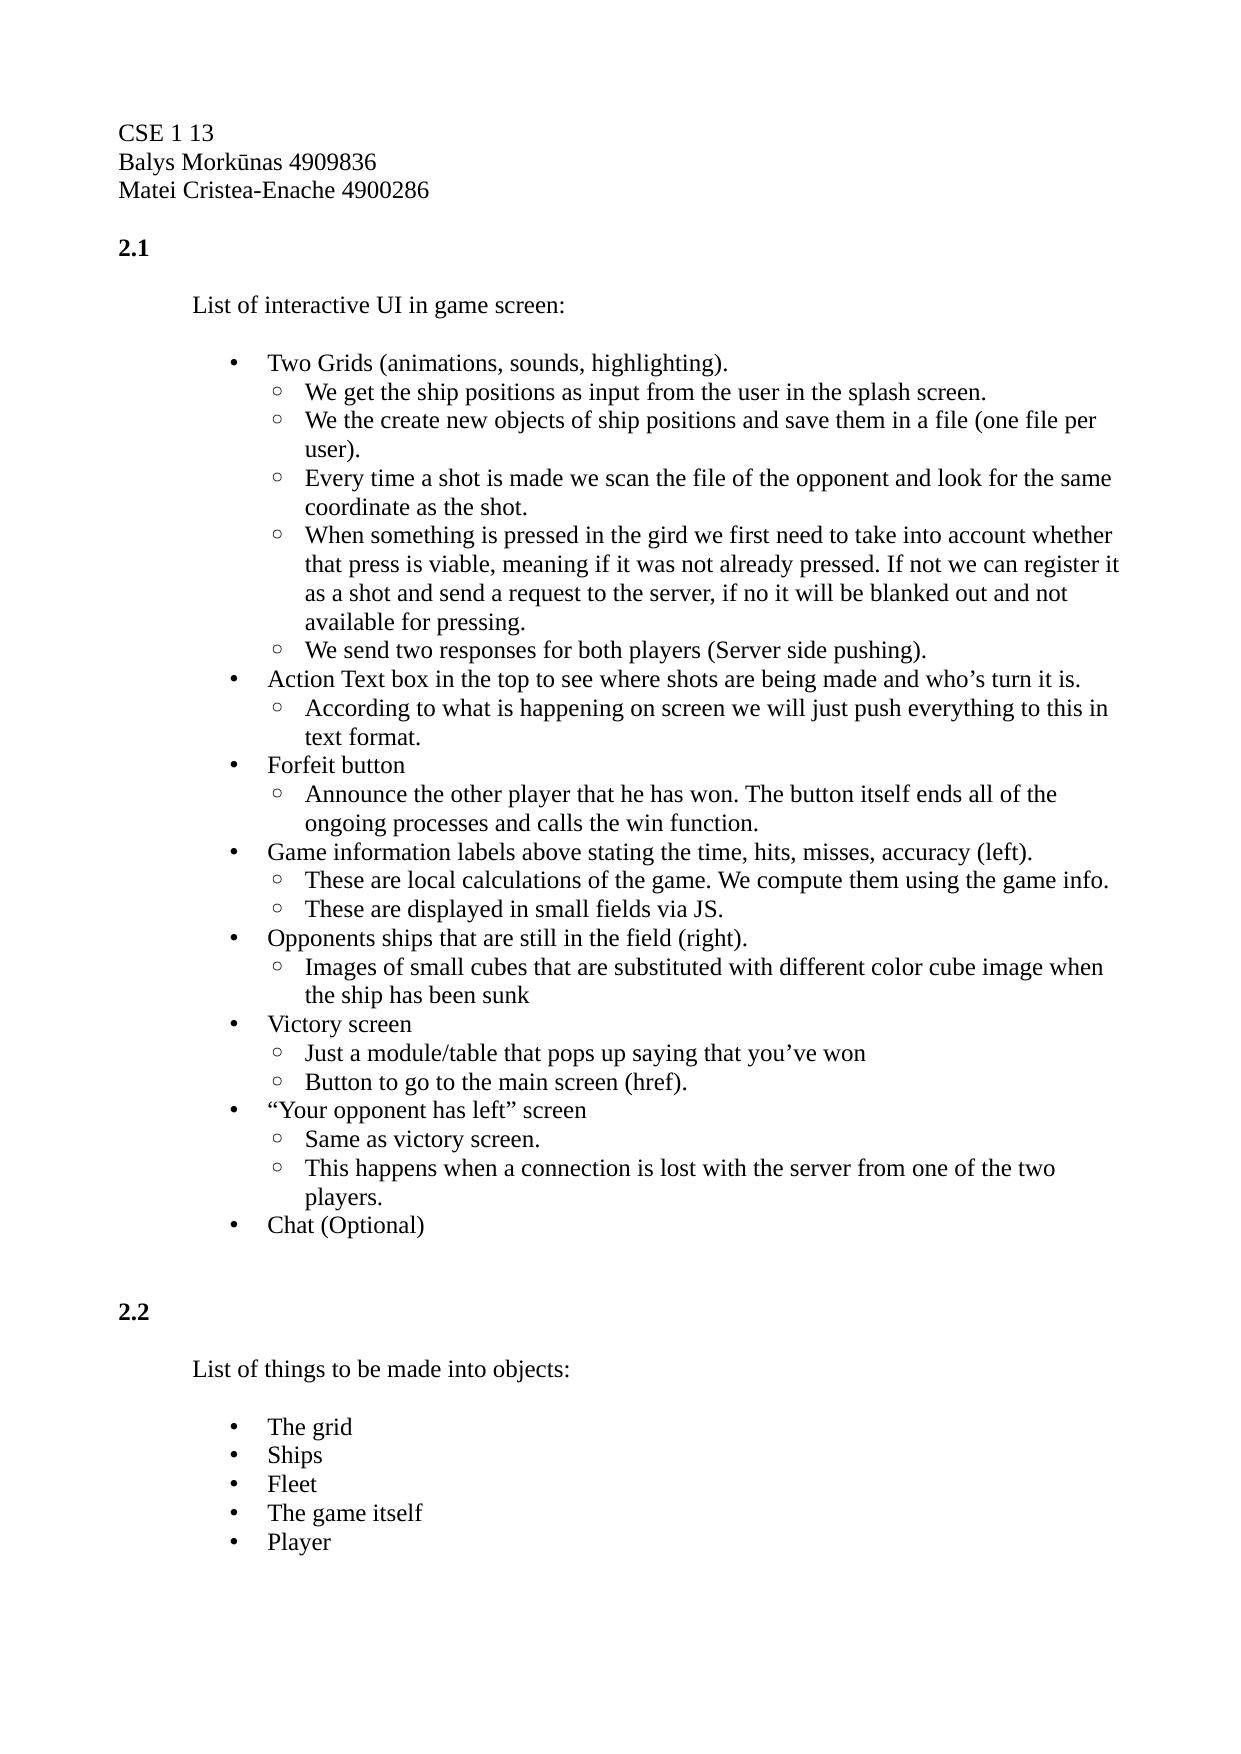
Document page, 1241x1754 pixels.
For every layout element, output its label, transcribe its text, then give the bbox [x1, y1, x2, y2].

list “Your opponent has left” screen [229, 1096, 1122, 1124]
list This happens when a connection is lost with the server from one of the two players. [267, 1153, 1122, 1211]
list Chat (Optional) [229, 1211, 1122, 1239]
list Game information labels above stating the time, hits, misses, accuracy (left). [229, 837, 1122, 866]
list Announce the other player that he has won. The button itself ends all of the ongoing processes and calls the win function. [267, 779, 1122, 837]
list The grid [229, 1412, 1122, 1441]
text List of interactive UI in game screen: [118, 291, 1122, 348]
list Victory screen [229, 1009, 1122, 1038]
list Player [229, 1527, 1122, 1556]
list We send two responses for both players (Server side pushing). [267, 636, 1122, 664]
list These are local calculations of the game. We compute them using the game info. [267, 866, 1122, 894]
list Just a module/table that pops up saying that you’ve won [267, 1038, 1122, 1067]
text 2.2 [118, 1297, 1122, 1326]
list These are displayed in small fields via JS. [267, 894, 1122, 923]
text List of things to be made into objects: [118, 1354, 1122, 1383]
text Matei Cristea-Enache 4900286 [118, 176, 1122, 204]
text CSE 1 13 [118, 118, 1122, 147]
list According to what is happening on screen we will just push everything to this in text format. [267, 693, 1122, 751]
list Opponents ships that are still in the field (right). [229, 923, 1122, 952]
list The game itself [229, 1498, 1122, 1527]
list Button to go to the main screen (href). [267, 1067, 1122, 1096]
list Forfeit button [229, 751, 1122, 779]
text Balys Morkūnas 4909836 [118, 147, 1122, 176]
list Fleet [229, 1469, 1122, 1498]
list Ships [229, 1441, 1122, 1469]
list Two Grids (animations, sounds, highlighting). [229, 348, 1122, 377]
list When something is pressed in the gird we first need to take into account whether that press is viable, meaning if it was not already pressed. If not we can register it as a shot and send a request to the server, if no it will be blanked out and not available for pressing. [267, 521, 1122, 636]
list We the create new objects of ship positions and save them in a file (one file per user). [267, 406, 1122, 463]
list Action Text box in the top to see where shots are being made and who’s turn it is. [229, 664, 1122, 693]
list Images of small cubes that are substituted with different color cube image when the ship has been sunk [267, 952, 1122, 1009]
text 2.1 [118, 233, 1122, 262]
list Same as victory screen. [267, 1124, 1122, 1153]
list We get the ship positions as input from the user in the splash screen. [267, 377, 1122, 406]
list Every time a shot is made we scan the file of the opponent and look for the same coordinate as the shot. [267, 463, 1122, 521]
